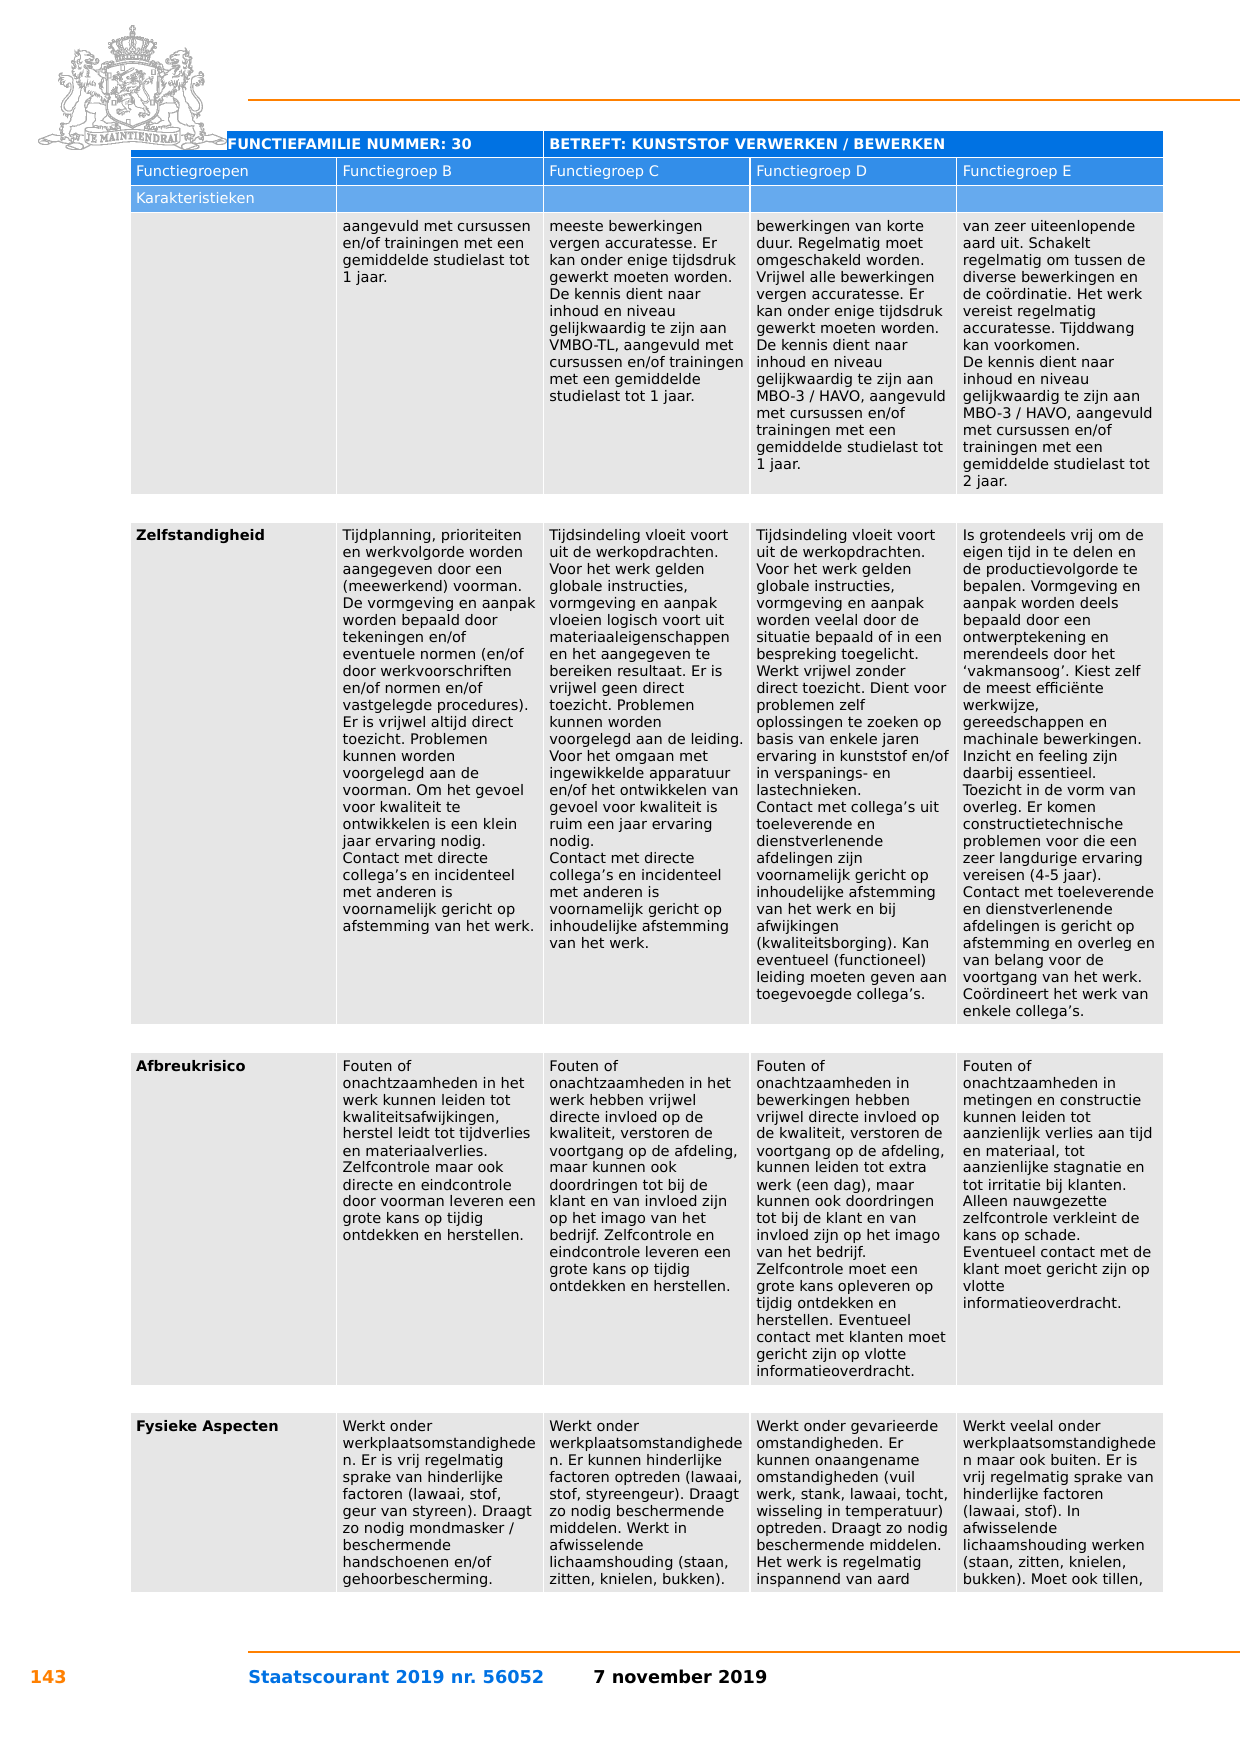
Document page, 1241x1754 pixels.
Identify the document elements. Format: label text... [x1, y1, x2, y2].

table_cell [957, 1386, 1163, 1412]
table_cell Werkt veelal onder werkplaatsomstandigheden maar ook buiten. Er is vrij regelmatig sprake van hinderlijke factoren (lawaai, stof). In afwisselende lichaamshouding werken (staan, zitten, knielen, bukken). Moet ook tillen, [957, 1413, 1163, 1592]
table_cell Karakteristieken [131, 186, 336, 212]
table_cell bewerkingen van korte duur. Regelmatig moet omgeschakeld worden. Vrijwel alle bewerkingen vergen accuratesse. Er kan onder enige tijdsdruk gewerkt moeten worden. De kennis dient naar inhoud en niveau gelijkwaardig te zijn aan MBO-3 / HAVO, aangevuld met cursussen en/of trainingen met een gemiddelde studielast tot 1 jaar. [751, 213, 956, 494]
table_cell aangevuld met cursussen en/of trainingen met een gemiddelde studielast tot 1 jaar. [337, 213, 543, 494]
table_cell Werkt onder gevarieerde omstandigheden. Er kunnen onaangename omstandigheden (vuil werk, stank, lawaai, tocht, wisseling in temperatuur) optreden. Draagt zo nodig beschermende middelen. Het werk is regelmatig inspannend van aard [751, 1413, 956, 1592]
table_cell [957, 186, 1163, 212]
table_cell Tijdplanning, prioriteiten en werkvolgorde worden aangegeven door een (meewerkend) voorman. De vormgeving en aanpak worden bepaald door tekeningen en/of eventuele normen (en/of door werkvoorschriften en/of normen en/of vastgelegde procedures). Er is vrijwel altijd direct toezicht. Problemen kunnen worden voorgelegd aan de voorman. Om het gevoel voor kwaliteit te ontwikkelen is een klein jaar ervaring nodig. Contact met directe collega’s en incidenteel met anderen is voornamelijk gericht op afstemming van het werk. [337, 523, 543, 1024]
table_cell Functiegroep E [957, 158, 1163, 185]
table_cell Fouten of onachtzaamheden in het werk hebben vrijwel directe invloed op de kwaliteit, verstoren de voortgang op de afdeling, maar kunnen ook doordringen tot bij de klant en van invloed zijn op het imago van het bedrijf. Zelfcontrole en eindcontrole leveren een grote kans op tijdig ontdekken en herstellen. [544, 1053, 749, 1385]
table_cell [957, 495, 1163, 522]
picture [38, 25, 227, 150]
table_cell [751, 1386, 956, 1412]
table_cell [544, 495, 749, 522]
table_cell [751, 186, 956, 212]
table_cell [337, 495, 543, 522]
table_cell Functiegroep C [544, 158, 749, 185]
table_cell [337, 186, 543, 212]
table_cell [751, 1025, 956, 1052]
table_cell Is grotendeels vrij om de eigen tijd in te delen en de productievolgorde te bepalen. Vormgeving en aanpak worden deels bepaald door een ontwerptekening en merendeels door het ‘vakmansoog’. Kiest zelf de meest efficiënte werkwijze, gereedschappen en machinale bewerkingen. Inzicht en feeling zijn daarbij essentieel. Toezicht in de vorm van overleg. Er komen constructietechnische problemen voor die een zeer langdurige ervaring vereisen (4-5 jaar). Contact met toeleverende en dienstverlenende afdelingen is gericht op afstemming en overleg en van belang voor de voortgang van het werk. Coördineert het werk van enkele collega’s. [957, 523, 1163, 1024]
table_cell [131, 495, 336, 522]
table_cell Functiegroepen [131, 158, 336, 185]
table_cell Werkt onder werkplaatsomstandigheden. Er kunnen hinderlijke factoren optreden (lawaai, stof, styreengeur). Draagt zo nodig beschermende middelen. Werkt in afwisselende lichaamshouding (staan, zitten, knielen, bukken). [544, 1413, 749, 1592]
table_cell [544, 1386, 749, 1412]
table_header FUNCTIEFAMILIE NUMMER: 30 [131, 131, 543, 157]
table_cell [131, 213, 336, 494]
table_header BETREFT: KUNSTSTOF VERWERKEN / BEWERKEN [544, 131, 1163, 157]
table_cell [751, 495, 956, 522]
table_cell Functiegroep B [337, 158, 543, 185]
table_cell Fysieke Aspecten [131, 1413, 336, 1592]
table_cell Tijdsindeling vloeit voort uit de werkopdrachten. Voor het werk gelden globale instructies, vormgeving en aanpak worden veelal door de situatie bepaald of in een bespreking toegelicht. Werkt vrijwel zonder direct toezicht. Dient voor problemen zelf oplossingen te zoeken op basis van enkele jaren ervaring in kunststof en/of in verspanings- en lastechnieken. Contact met collega’s uit toeleverende en dienstverlenende afdelingen zijn voornamelijk gericht op inhoudelijke afstemming van het werk en bij afwijkingen (kwaliteitsborging). Kan eventueel (functioneel) leiding moeten geven aan toegevoegde collega’s. [751, 523, 956, 1024]
table_cell [131, 1025, 336, 1052]
table_cell [337, 1386, 543, 1412]
table_cell Tijdsindeling vloeit voort uit de werkopdrachten. Voor het werk gelden globale instructies, vormgeving en aanpak vloeien logisch voort uit materiaaleigenschappen en het aangegeven te bereiken resultaat. Er is vrijwel geen direct toezicht. Problemen kunnen worden voorgelegd aan de leiding. Voor het omgaan met ingewikkelde apparatuur en/of het ontwikkelen van gevoel voor kwaliteit is ruim een jaar ervaring nodig. Contact met directe collega’s en incidenteel met anderen is voornamelijk gericht op inhoudelijke afstemming van het werk. [544, 523, 749, 1024]
table_cell Afbreukrisico [131, 1053, 336, 1385]
table_cell Fouten of onachtzaamheden in het werk kunnen leiden tot kwaliteitsafwijkingen, herstel leidt tot tijdverlies en materiaalverlies. Zelfcontrole maar ook directe en eindcontrole door voorman leveren een grote kans op tijdig ontdekken en herstellen. [337, 1053, 543, 1385]
table_cell [544, 1025, 749, 1052]
table_cell [957, 1025, 1163, 1052]
table_cell Functiegroep D [751, 158, 956, 185]
table_cell meeste bewerkingen vergen accuratesse. Er kan onder enige tijdsdruk gewerkt moeten worden. De kennis dient naar inhoud en niveau gelijkwaardig te zijn aan VMBO-TL, aangevuld met cursussen en/of trainingen met een gemiddelde studielast tot 1 jaar. [544, 213, 749, 494]
table_cell Werkt onder werkplaatsomstandigheden. Er is vrij regelmatig sprake van hinderlijke factoren (lawaai, stof, geur van styreen). Draagt zo nodig mondmasker / beschermende handschoenen en/of gehoorbescherming. [337, 1413, 543, 1592]
table_cell Fouten of onachtzaamheden in bewerkingen hebben vrijwel directe invloed op de kwaliteit, verstoren de voortgang op de afdeling, kunnen leiden tot extra werk (een dag), maar kunnen ook doordringen tot bij de klant en van invloed zijn op het imago van het bedrijf. Zelfcontrole moet een grote kans opleveren op tijdig ontdekken en herstellen. Eventueel contact met klanten moet gericht zijn op vlotte informatieoverdracht. [751, 1053, 956, 1385]
table_cell [337, 1025, 543, 1052]
table_cell van zeer uiteenlopende aard uit. Schakelt regelmatig om tussen de diverse bewerkingen en de coördinatie. Het werk vereist regelmatig accuratesse. Tijddwang kan voorkomen. De kennis dient naar inhoud en niveau gelijkwaardig te zijn aan MBO-3 / HAVO, aangevuld met cursussen en/of trainingen met een gemiddelde studielast tot 2 jaar. [957, 213, 1163, 494]
table_cell Zelfstandigheid [131, 523, 336, 1024]
table_cell [131, 1386, 336, 1412]
table_cell Fouten of onachtzaamheden in metingen en constructie kunnen leiden tot aanzienlijk verlies aan tijd en materiaal, tot aanzienlijke stagnatie en tot irritatie bij klanten. Alleen nauwgezette zelfcontrole verkleint de kans op schade. Eventueel contact met de klant moet gericht zijn op vlotte informatieoverdracht. [957, 1053, 1163, 1385]
